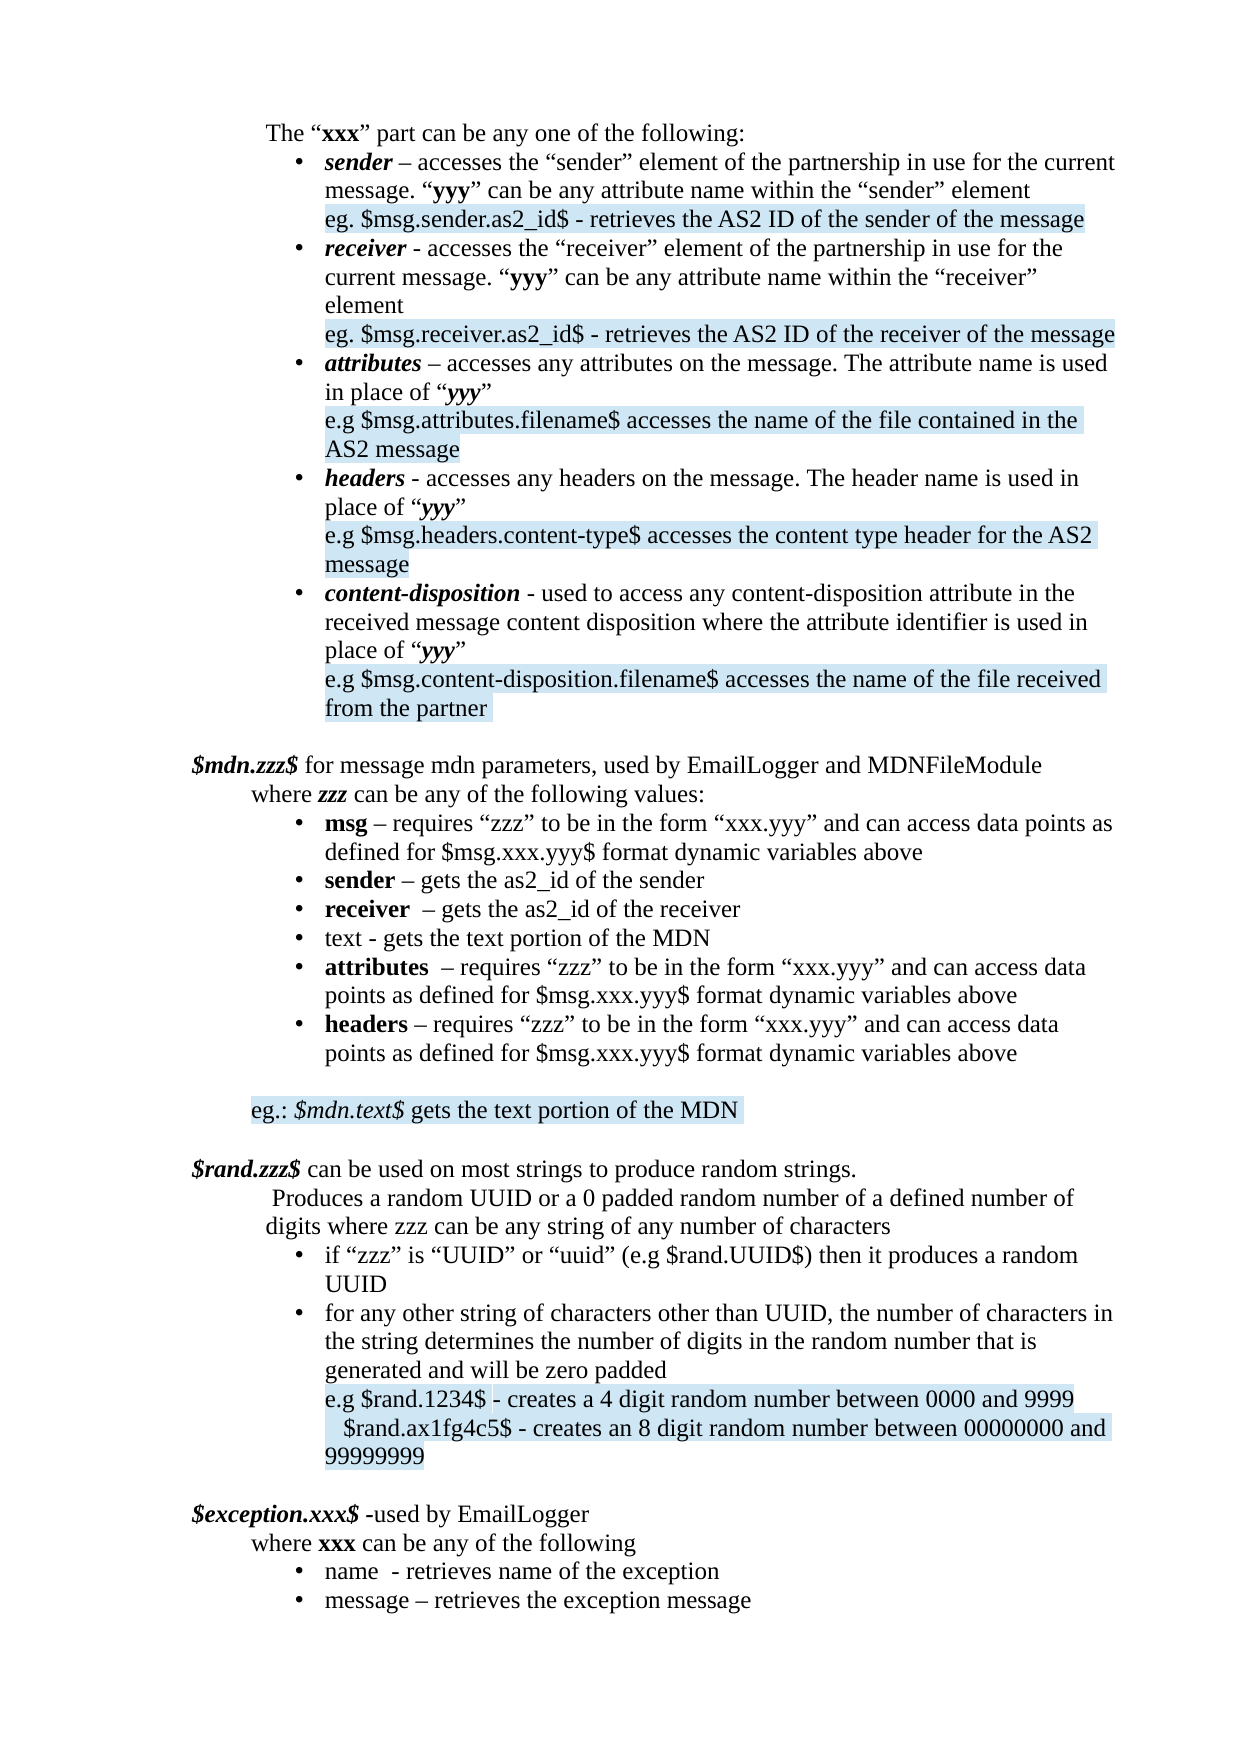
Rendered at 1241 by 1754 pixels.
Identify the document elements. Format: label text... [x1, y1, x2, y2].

list receiver - accesses the “receiver” element of the partnership in use for the current message. “yyy” can be any attribute name within the “receiver” element eg. $msg.receiver.as2_id$ - retrieves the AS2 ID of the receiver of the message [295, 233, 1122, 348]
list receiver – gets the as2_id of the receiver [295, 894, 1122, 923]
list sender – gets the as2_id of the sender [295, 866, 1122, 894]
list attributes – accesses any attributes on the message. The attribute name is used in place of “yyy” e.g $msg.attributes.filename$ accesses the name of the file contained in the AS2 message [295, 348, 1122, 463]
subtitle $rand.zzz$ can be used on most strings to produce random strings. [162, 1154, 1122, 1183]
list sender – accesses the “sender” element of the partnership in use for the current message. “yyy” can be any attribute name within the “sender” element eg. $msg.sender.as2_id$ - retrieves the AS2 ID of the sender of the message [295, 147, 1122, 233]
list eg.: $mdn.text$ gets the text portion of the MDN [221, 1067, 1122, 1124]
list for any other string of characters other than UUID, the number of characters in the string determines the number of digits in the random number that is generated and will be zero padded [295, 1298, 1122, 1384]
list where zzz can be any of the following values: [221, 779, 1122, 808]
list msg – requires “zzz” to be in the form “xxx.yyy” and can access data points as defined for $msg.xxx.yyy$ format dynamic variables above [295, 808, 1122, 866]
subtitle The “xxx” part can be any one of the following: [236, 118, 1122, 147]
list $rand.ax1fg4c5$ - creates an 8 digit random number between 00000000 and 99999999 [295, 1413, 1122, 1470]
list name - retrieves name of the exception [295, 1556, 1122, 1585]
subtitle $exception.xxx$ -used by EmailLogger [162, 1499, 1122, 1528]
list where xxx can be any of the following [221, 1528, 1122, 1556]
list attributes – requires “zzz” to be in the form “xxx.yyy” and can access data points as defined for $msg.xxx.yyy$ format dynamic variables above [295, 952, 1122, 1009]
list text - gets the text portion of the MDN [295, 923, 1122, 952]
subtitle $mdn.zzz$ for message mdn parameters, used by EmailLogger and MDNFileModule [162, 751, 1122, 779]
subtitle Produces a random UUID or a 0 padded random number of a defined number of digits where zzz can be any string of any number of characters [236, 1183, 1122, 1240]
list message – retrieves the exception message [295, 1585, 1122, 1614]
list headers – requires “zzz” to be in the form “xxx.yyy” and can access data points as defined for $msg.xxx.yyy$ format dynamic variables above [295, 1009, 1122, 1067]
list content-disposition - used to access any content-disposition attribute in the received message content disposition where the attribute identifier is used in place of “yyy” e.g $msg.content-disposition.filename$ accesses the name of the file received from the partner [295, 578, 1122, 722]
list headers - accesses any headers on the message. The header name is used in place of “yyy” e.g $msg.headers.content-type$ accesses the content type header for the AS2 message [295, 463, 1122, 578]
list if “zzz” is “UUID” or “uuid” (e.g $rand.UUID$) then it produces a random UUID [295, 1240, 1122, 1298]
list e.g $rand.1234$ - creates a 4 digit random number between 0000 and 9999 [295, 1384, 1122, 1413]
